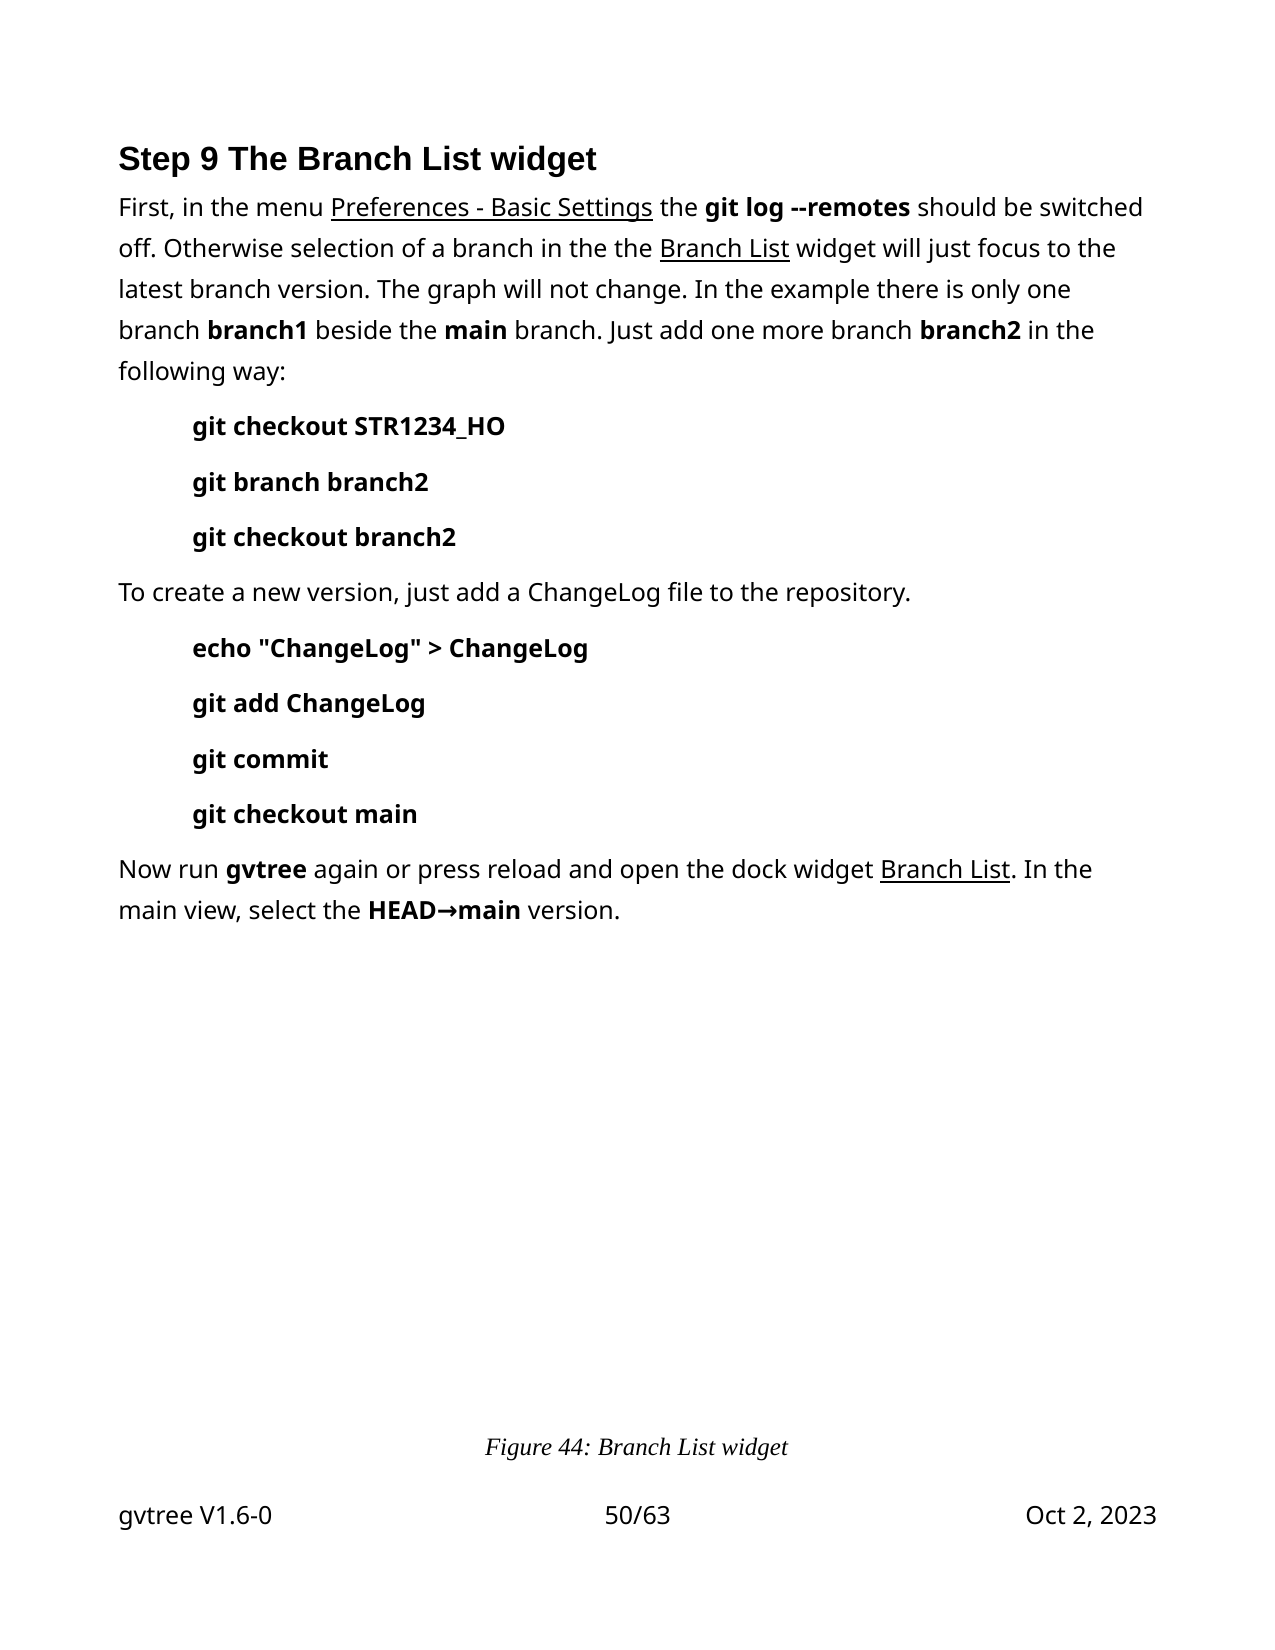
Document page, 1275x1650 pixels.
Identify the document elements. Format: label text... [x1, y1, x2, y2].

text git branch branch2 [118, 464, 1157, 498]
text git commit [118, 741, 1157, 775]
text git add ChangeLog [118, 686, 1157, 720]
text git checkout branch2 [118, 520, 1157, 554]
text Figure 44: Branch List widget [347, 961, 928, 1461]
text First, in the menu Preferences - Basic Settings the git log --remotes should be switched off. Otherwise selection of a branch in the the Branch List widget will just focus to the latest branch version. The graph will not change. In the example there is only one branch branch1 beside the main branch. Just add one more branch branch2 in the following way: [118, 190, 1157, 387]
text git checkout STR1234_HO [118, 409, 1157, 443]
subtitle Step 9 The Branch List widget [118, 139, 1157, 178]
text git checkout main [118, 797, 1157, 831]
text To create a new version, just add a ChangeLog file to the repository. [118, 575, 1157, 609]
text echo "ChangeLog" > ChangeLog [118, 631, 1157, 664]
text Now run gvtree again or press reload and open the dock widget Branch List. In the main view, select the HEAD→main version. [118, 852, 1157, 927]
